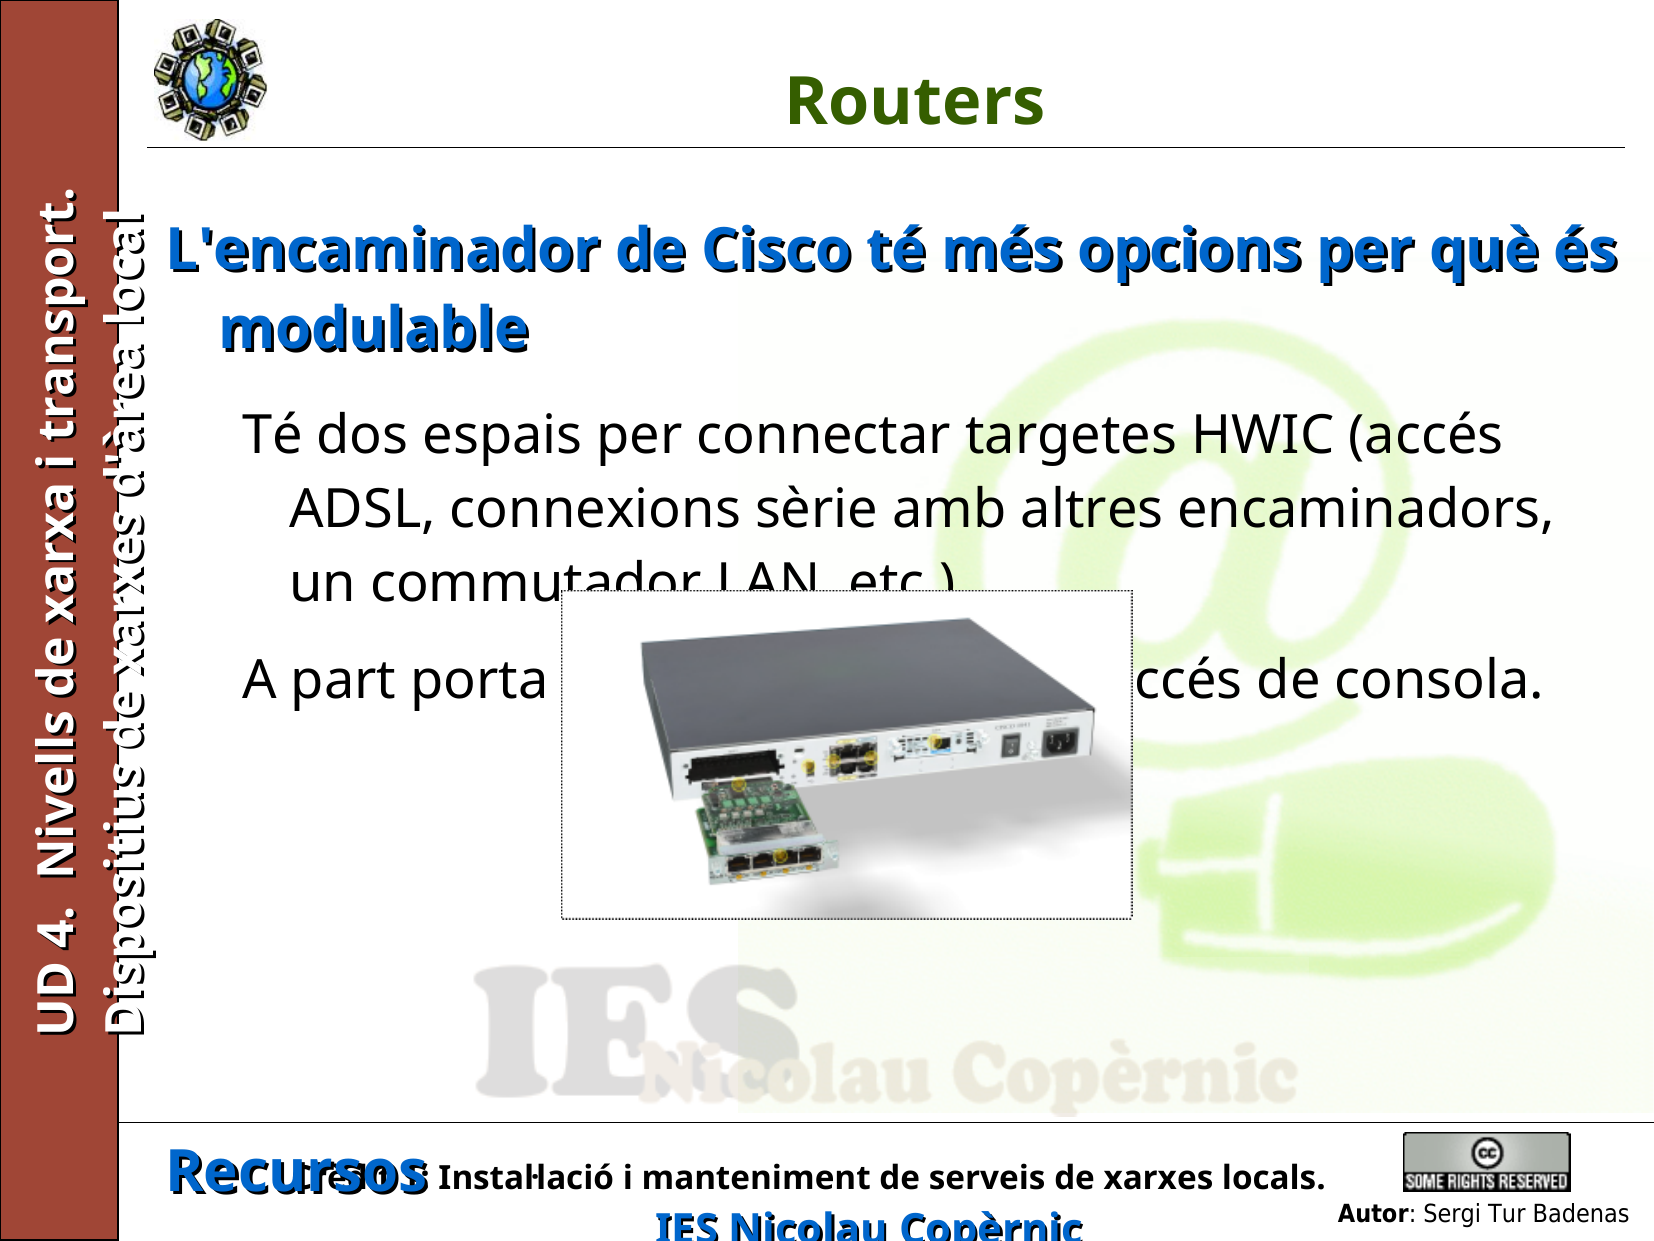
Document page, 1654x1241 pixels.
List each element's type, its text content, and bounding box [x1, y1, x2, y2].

picture [561, 590, 1133, 920]
title Routers [171, 56, 1654, 141]
picture [466, 252, 1654, 1117]
picture [154, 19, 268, 142]
list L'encaminador de Cisco té més opcions per què és modulable Té dos espais per connectar targetes HWIC (accés ADSL, connexions sèrie amb altres encaminadors, un commutador LAN, etc.) A part porta dos ports Ethernet i l'accés de consola. Recursos Demo Flash Cisco [147, 207, 1636, 1072]
picture [1403, 1132, 1571, 1192]
